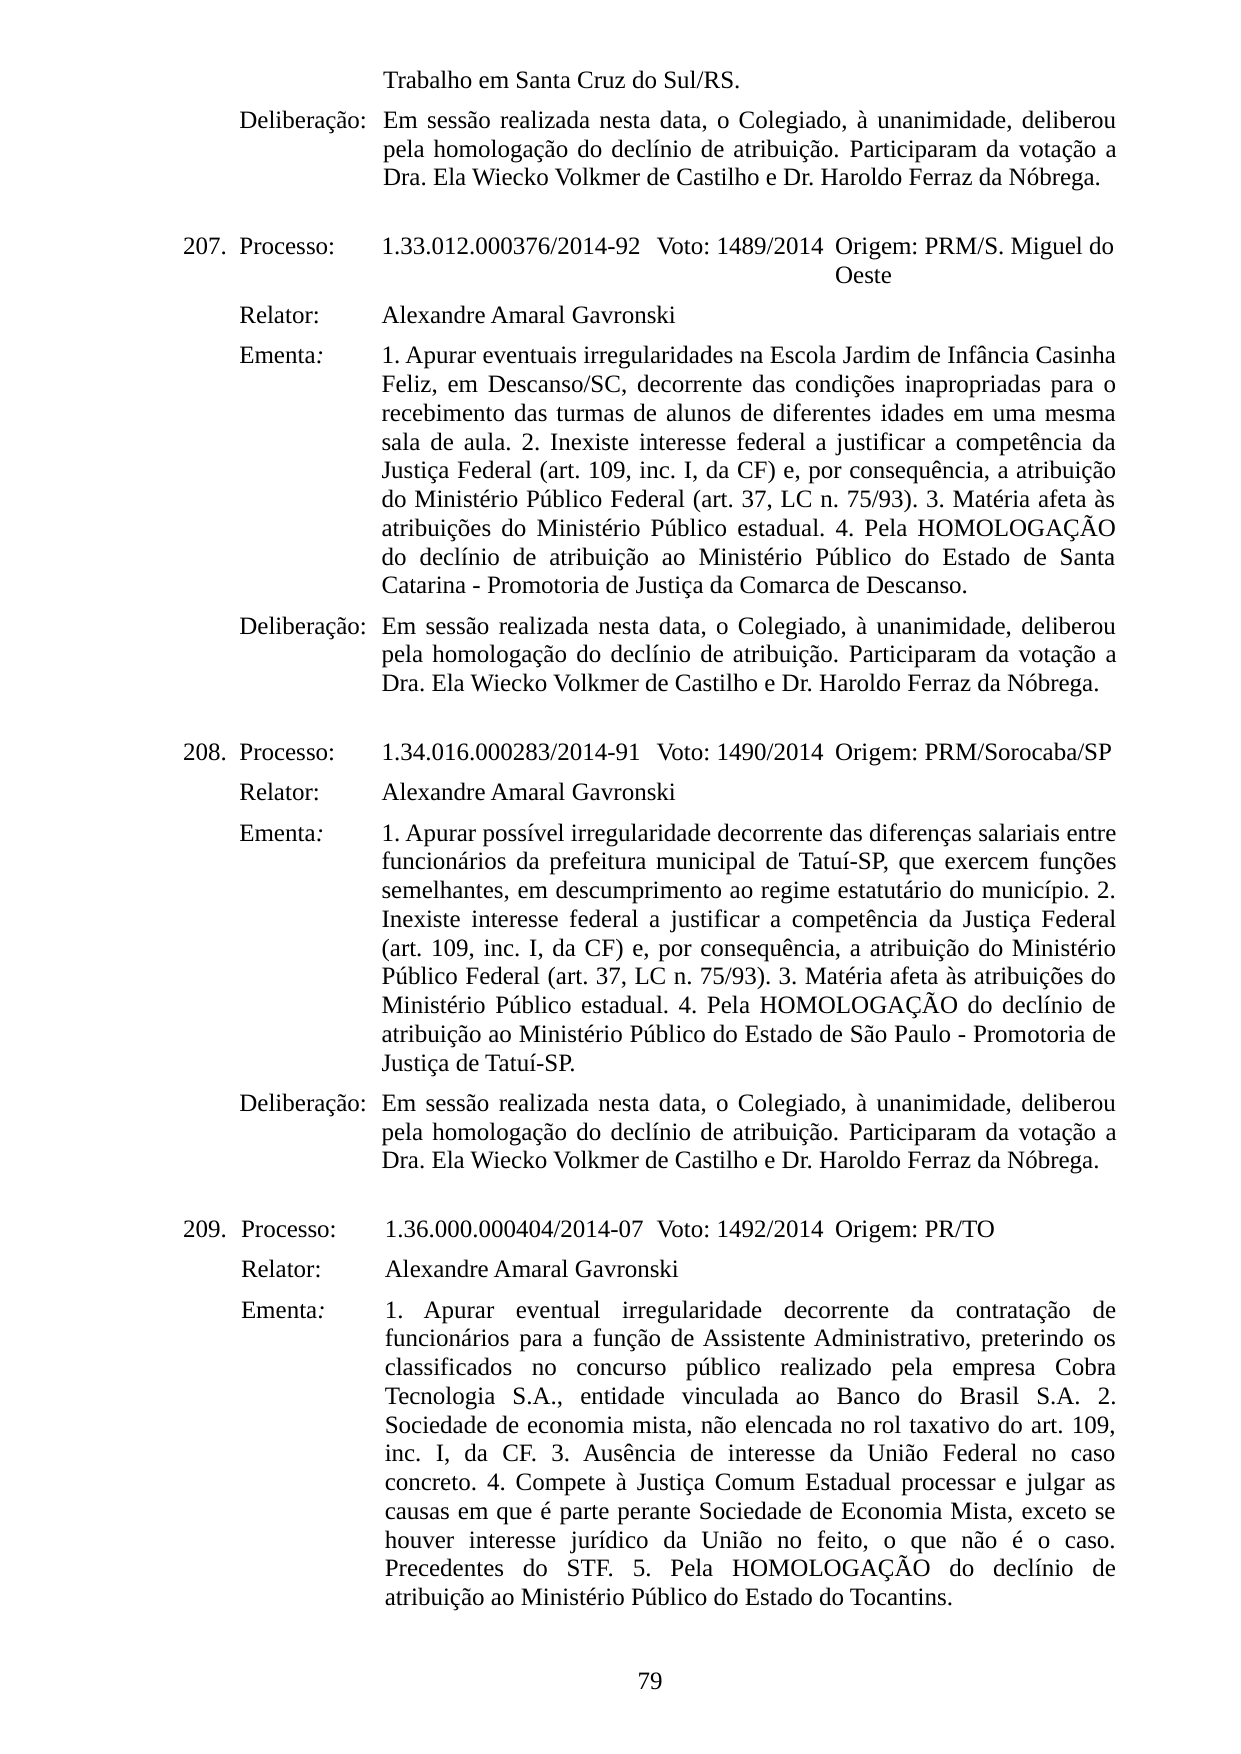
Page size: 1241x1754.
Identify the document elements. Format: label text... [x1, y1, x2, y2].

table_cell [177, 1082, 233, 1180]
table_cell Relator: [234, 295, 376, 335]
table_cell [177, 335, 233, 605]
table_header Voto: 1492/2014 [651, 1209, 829, 1249]
table_cell Ementa: [234, 812, 376, 1082]
table_cell 1. Apurar eventual irregularidade decorrente da contratação de funcionários para a função de Assistente Administrativo, preterindo os classificados no concurso público realizado pela empresa Cobra Tecnologia S.A., entidade vinculada ao Banco do Brasil S.A. 2. Sociedade de economia mista, não elencada no rol taxativo do art. 109, inc. I, da CF. 3. Ausência de interesse da União Federal no caso concreto. 4. Compete à Justiça Comum Estadual processar e julgar as causas em que é parte perante Sociedade de Economia Mista, exceto se houver interesse jurídico da União no feito, o que não é o caso. Precedentes do STF. 5. Pela HOMOLOGAÇÃO do declínio de atribuição ao Ministério Público do Estado do Tocantins. [379, 1289, 1122, 1617]
table_header 1.36.000.000404/2014-07 [379, 1209, 651, 1249]
table_header Processo: [234, 732, 376, 772]
table_cell 1. Apurar possível irregularidade decorrente das diferenças salariais entre funcionários da prefeitura municipal de Tatuí-SP, que exercem funções semelhantes, em descumprimento ao regime estatutário do município. 2. Inexiste interesse federal a justificar a competência da Justiça Federal (art. 109, inc. I, da CF) e, por consequência, a atribuição do Ministério Público Federal (art. 37, LC n. 75/93). 3. Matéria afeta às atribuições do Ministério Público estadual. 4. Pela HOMOLOGAÇÃO do declínio de atribuição ao Ministério Público do Estado de São Paulo - Promotoria de Justiça de Tatuí-SP. [376, 812, 1122, 1082]
table_cell Relator: [235, 1249, 379, 1289]
table_cell Alexandre Amaral Gavronski [376, 772, 1122, 812]
table_header Voto: 1489/2014 [651, 226, 829, 295]
table_cell Deliberação: [234, 1082, 376, 1180]
table_cell Alexandre Amaral Gavronski [376, 295, 1122, 335]
table_cell Em sessão realizada nesta data, o Colegiado, à unanimidade, deliberou pela homologação do declínio de atribuição. Participaram da votação a Dra. Ela Wiecko Volkmer de Castilho e Dr. Haroldo Ferraz da Nóbrega. [376, 1082, 1122, 1180]
table_cell Deliberação: [234, 99, 377, 197]
table_cell [177, 295, 233, 335]
table_header 209. [177, 1209, 235, 1249]
table_header Processo: [235, 1209, 379, 1249]
table_cell Trabalho em Santa Cruz do Sul/RS. [377, 59, 1122, 99]
table_header 1.34.016.000283/2014-91 [376, 732, 651, 772]
table_header Origem: PRM/Sorocaba/SP [829, 732, 1122, 772]
table_cell [177, 772, 233, 812]
table_cell [177, 1249, 235, 1289]
table_header Processo: [234, 226, 376, 295]
table_cell [177, 605, 233, 703]
table_header Voto: 1490/2014 [651, 732, 829, 772]
table_cell Em sessão realizada nesta data, o Colegiado, à unanimidade, deliberou pela homologação do declínio de atribuição. Participaram da votação a Dra. Ela Wiecko Volkmer de Castilho e Dr. Haroldo Ferraz da Nóbrega. [377, 99, 1122, 197]
table_header Origem: PR/TO [829, 1209, 1122, 1249]
table_header Origem: PRM/S. Miguel do Oeste [829, 226, 1122, 295]
table_header 207. [177, 226, 233, 295]
table_cell [177, 59, 233, 99]
table_cell Ementa: [235, 1289, 379, 1617]
table_cell [177, 99, 233, 197]
table_cell [177, 812, 233, 1082]
table_cell Relator: [234, 772, 376, 812]
table_header 208. [177, 732, 233, 772]
table_cell 1. Apurar eventuais irregularidades na Escola Jardim de Infância Casinha Feliz, em Descanso/SC, decorrente das condições inapropriadas para o recebimento das turmas de alunos de diferentes idades em uma mesma sala de aula. 2. Inexiste interesse federal a justificar a competência da Justiça Federal (art. 109, inc. I, da CF) e, por consequência, a atribuição do Ministério Público Federal (art. 37, LC n. 75/93). 3. Matéria afeta às atribuições do Ministério Público estadual. 4. Pela HOMOLOGAÇÃO do declínio de atribuição ao Ministério Público do Estado de Santa Catarina - Promotoria de Justiça da Comarca de Descanso. [376, 335, 1122, 605]
table_cell [234, 59, 377, 99]
table_cell Em sessão realizada nesta data, o Colegiado, à unanimidade, deliberou pela homologação do declínio de atribuição. Participaram da votação a Dra. Ela Wiecko Volkmer de Castilho e Dr. Haroldo Ferraz da Nóbrega. [376, 605, 1122, 703]
table_cell Deliberação: [234, 605, 376, 703]
table_cell Alexandre Amaral Gavronski [379, 1249, 1122, 1289]
table_cell Ementa: [234, 335, 376, 605]
table_cell [177, 1289, 235, 1617]
table_header 1.33.012.000376/2014-92 [376, 226, 651, 295]
